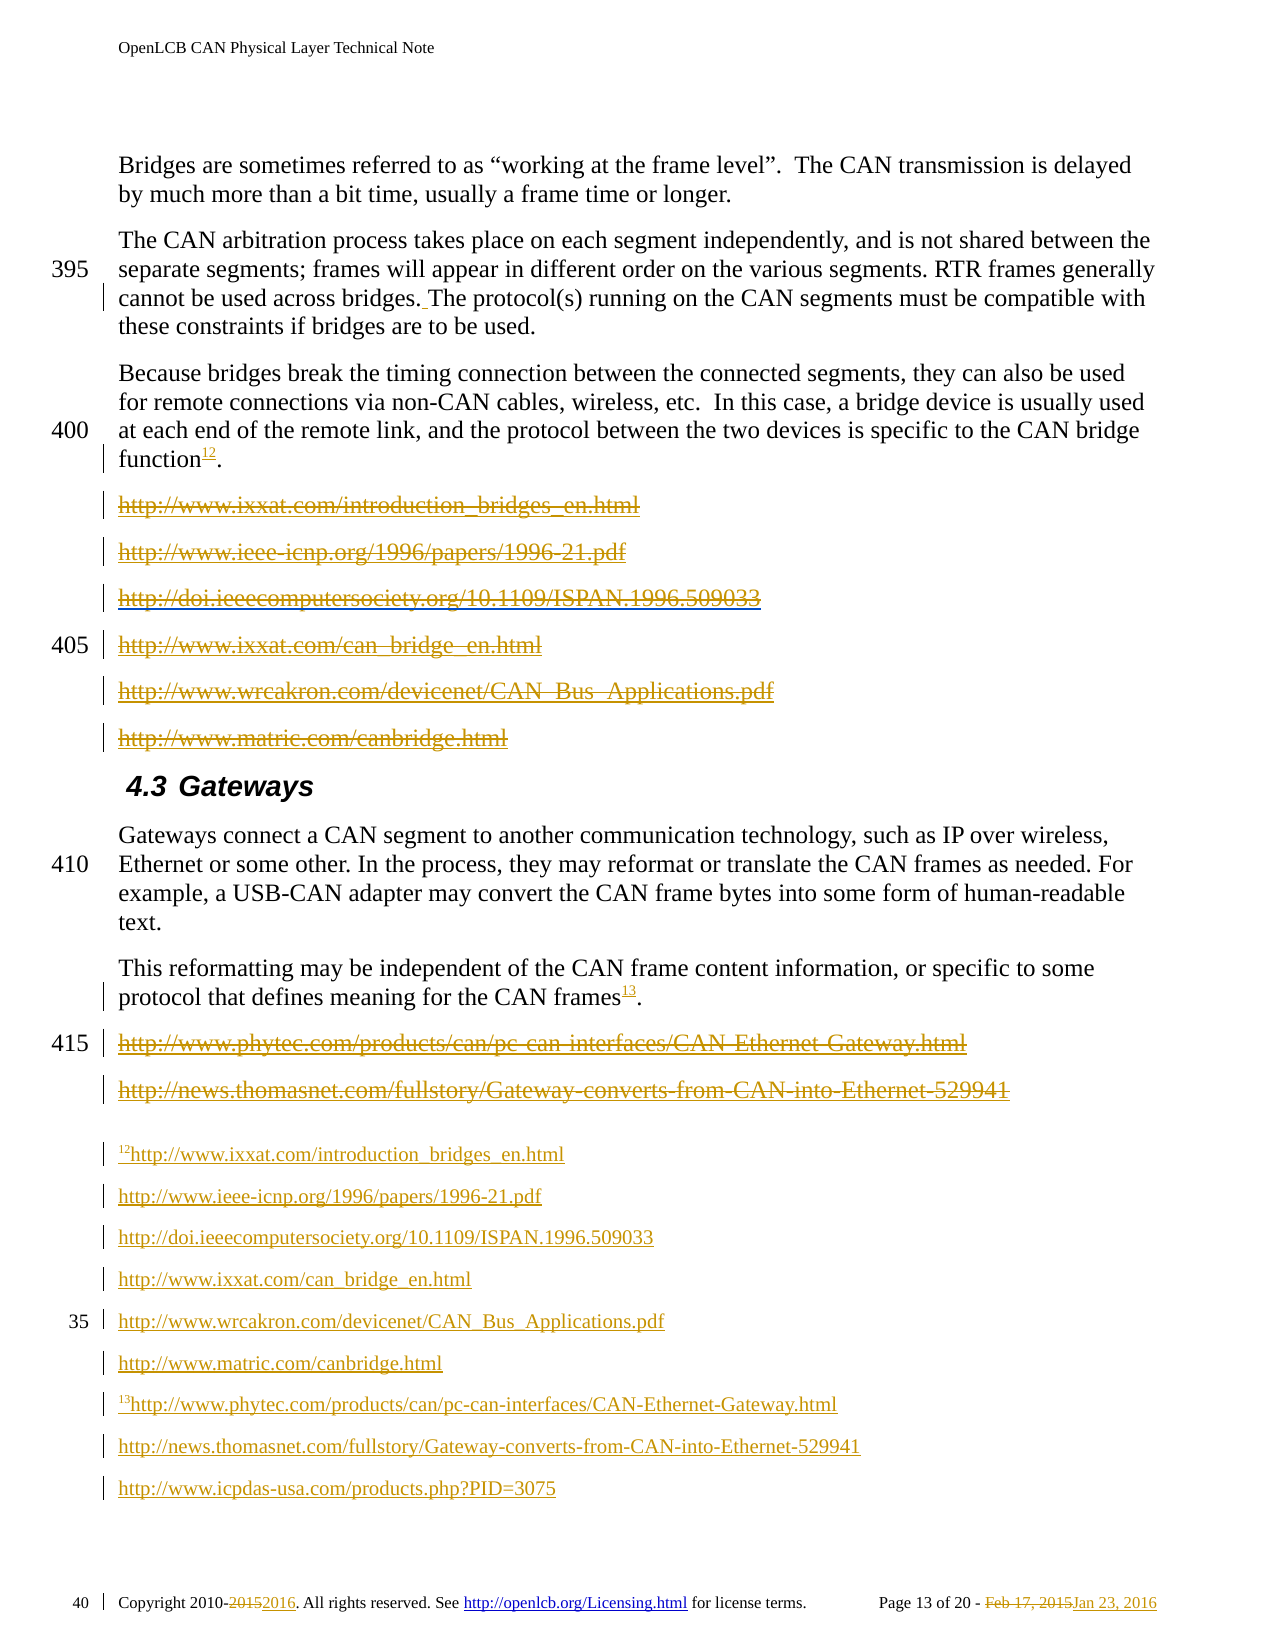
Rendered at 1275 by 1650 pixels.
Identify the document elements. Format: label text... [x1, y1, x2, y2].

text http://www.wrcakron.com/devicenet/CAN_Bus_Applications.pdf [118, 1309, 1157, 1333]
text Because bridges break the timing connection between the connected segments, they can also be used for remote connections via non-CAN cables, wireless, etc. In this case, a bridge device is usually used at each end of the remote link, and the protocol between the two devices is specific to the CAN bridge function. [118, 358, 1157, 473]
text Gateways connect a CAN segment to another communication technology, such as IP over wireless, Ethernet or some other. In the process, they may reformat or translate the CAN frames as needed. For example, a USB-CAN adapter may convert the CAN frame bytes into some form of human-readable text. [118, 821, 1157, 936]
text Bridges are sometimes referred to as “working at the frame level”. The CAN transmission is delayed by much more than a bit time, usually a frame time or longer. [118, 150, 1157, 207]
text The CAN arbitration process takes place on each segment independently, and is not shared between the separate segments; frames will appear in different order on the various segments. RTR frames generally cannot be used across bridges. The protocol(s) running on the CAN segments must be compatible with these constraints if bridges are to be used. [118, 225, 1157, 340]
text http://www.phytec.com/products/can/pc-can-interfaces/CAN-Ethernet-Gateway.html [118, 1392, 1157, 1416]
text http://news.thomasnet.com/fullstory/Gateway-converts-from-CAN-into-Ethernet-529941 [118, 1434, 1157, 1458]
text http://www.icpdas-usa.com/products.php?PID=3075 [118, 1476, 1157, 1500]
text http://www.ixxat.com/introduction_bridges_en.html [118, 1142, 1157, 1166]
text http://www.ieee-icnp.org/1996/papers/1996-21.pdf [118, 1183, 1157, 1208]
text http://www.ixxat.com/can_bridge_en.html [118, 1267, 1157, 1291]
text http://www.matric.com/canbridge.html [118, 1351, 1157, 1375]
text This reformatting may be independent of the CAN frame content information, or specific to some protocol that defines meaning for the CAN frames. [118, 953, 1157, 1011]
subtitle Gateways [118, 769, 1157, 803]
text http://doi.ieeecomputersociety.org/10.1109/ISPAN.1996.509033 [118, 1225, 1157, 1249]
